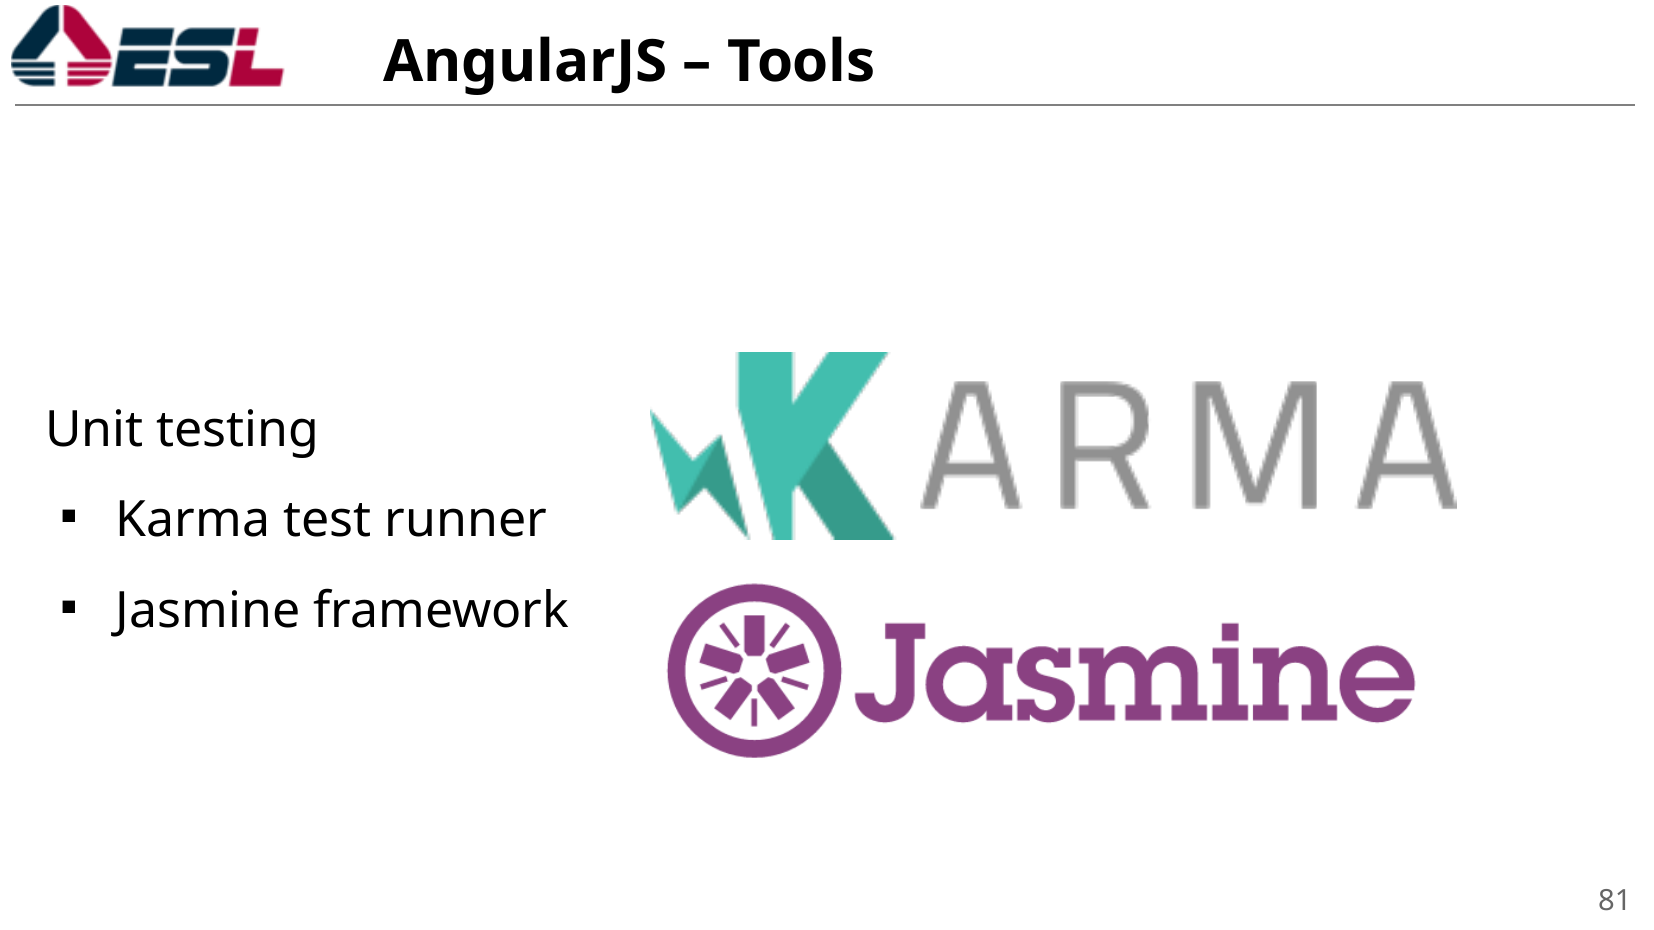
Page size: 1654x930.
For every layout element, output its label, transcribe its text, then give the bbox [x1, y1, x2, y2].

list Unit testing Karma test runner Jasmine framework [45, 134, 1606, 901]
picture [656, 568, 1462, 811]
title AngularJS – Tools [335, 0, 1653, 103]
picture [11, 5, 288, 90]
picture [650, 352, 1457, 541]
